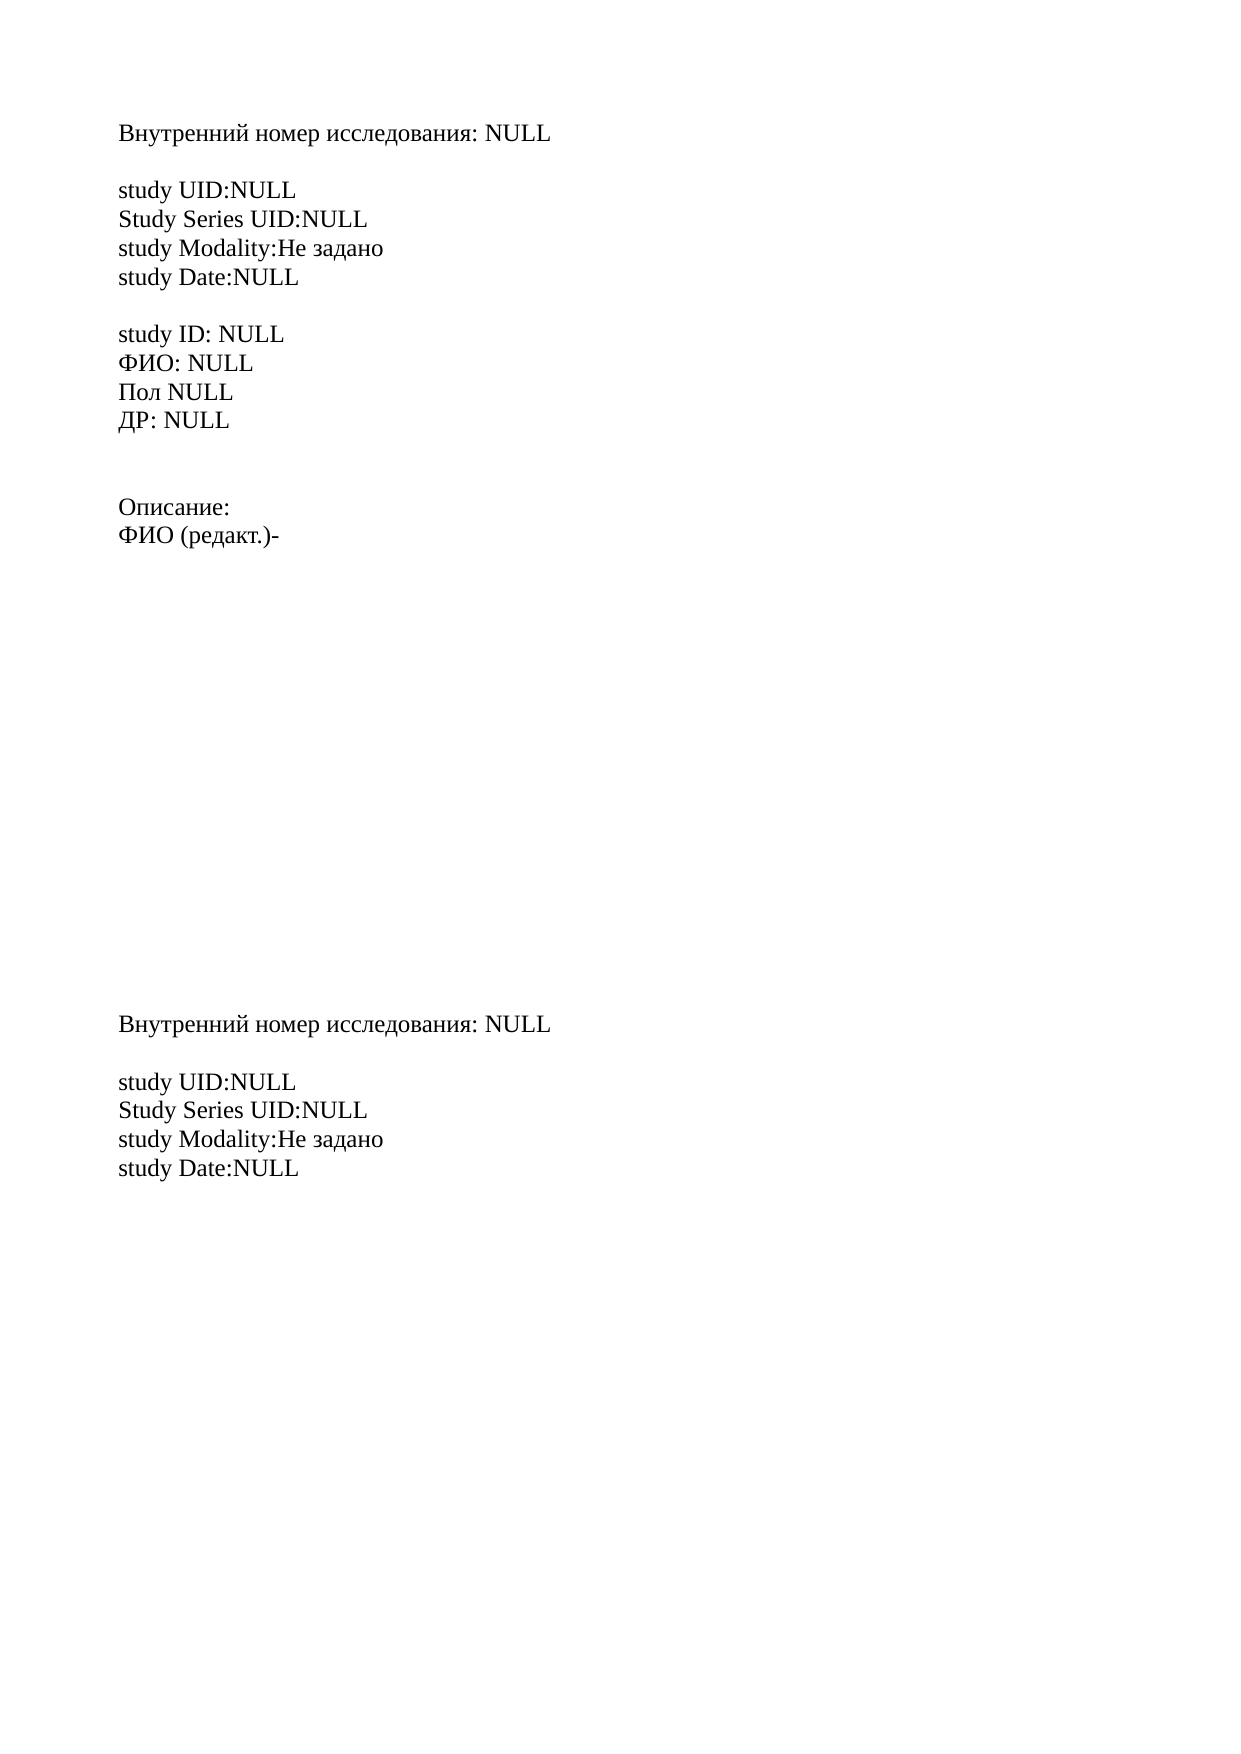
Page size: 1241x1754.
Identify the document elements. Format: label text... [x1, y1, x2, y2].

text ФИО (редакт.)- [118, 521, 1122, 549]
text Study Series UID:NULL [118, 1096, 1122, 1124]
text Study Series UID:NULL [118, 204, 1122, 233]
text study Date:NULL [118, 262, 1122, 291]
text study Modality:Не задано [118, 1124, 1122, 1153]
text Пол NULL [118, 377, 1122, 406]
text Внутренний номер исследования: NULL [118, 1009, 1122, 1038]
text study Date:NULL [118, 1153, 1122, 1182]
text Описание: [118, 492, 1122, 521]
text study UID:NULL [118, 1067, 1122, 1096]
text ФИО: NULL [118, 348, 1122, 377]
text Внутренний номер исследования: NULL [118, 118, 1122, 147]
text study ID: NULL [118, 319, 1122, 348]
text ДР: NULL [118, 406, 1122, 434]
text study UID:NULL [118, 176, 1122, 204]
text study Modality:Не задано [118, 233, 1122, 262]
